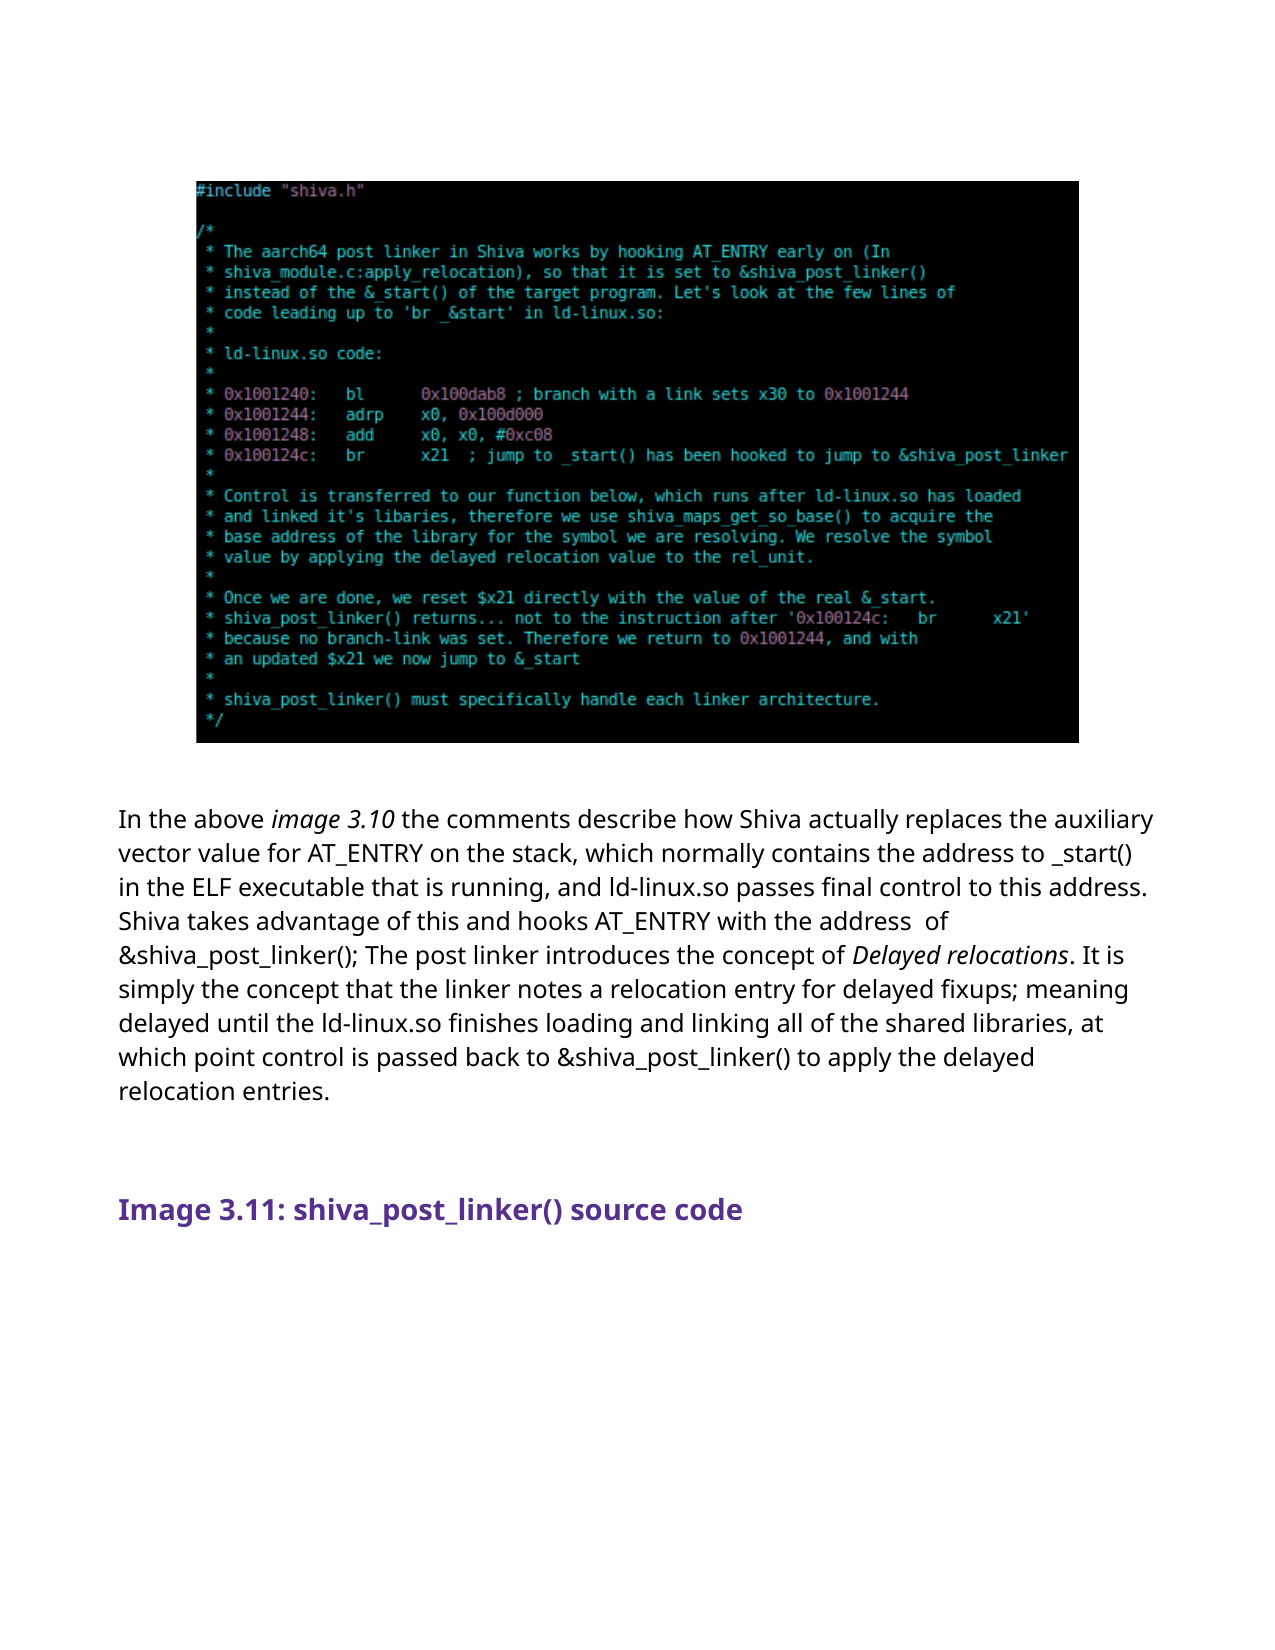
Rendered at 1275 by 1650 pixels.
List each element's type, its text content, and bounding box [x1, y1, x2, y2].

picture [196, 181, 1079, 743]
text Image 3.11: shiva_post_linker() source code [118, 1190, 1157, 1229]
text In the above image 3.10 the comments describe how Shiva actually replaces the auxiliary vector value for AT_ENTRY on the stack, which normally contains the address to _start() in the ELF executable that is running, and ld-linux.so passes final control to this address. Shiva takes advantage of this and hooks AT_ENTRY with the address of &shiva_post_linker(); The post linker introduces the concept of Delayed relocations. It is simply the concept that the linker notes a relocation entry for delayed fixups; meaning delayed until the ld-linux.so finishes loading and linking all of the shared libraries, at which point control is passed back to &shiva_post_linker() to apply the delayed relocation entries. [118, 801, 1157, 1108]
